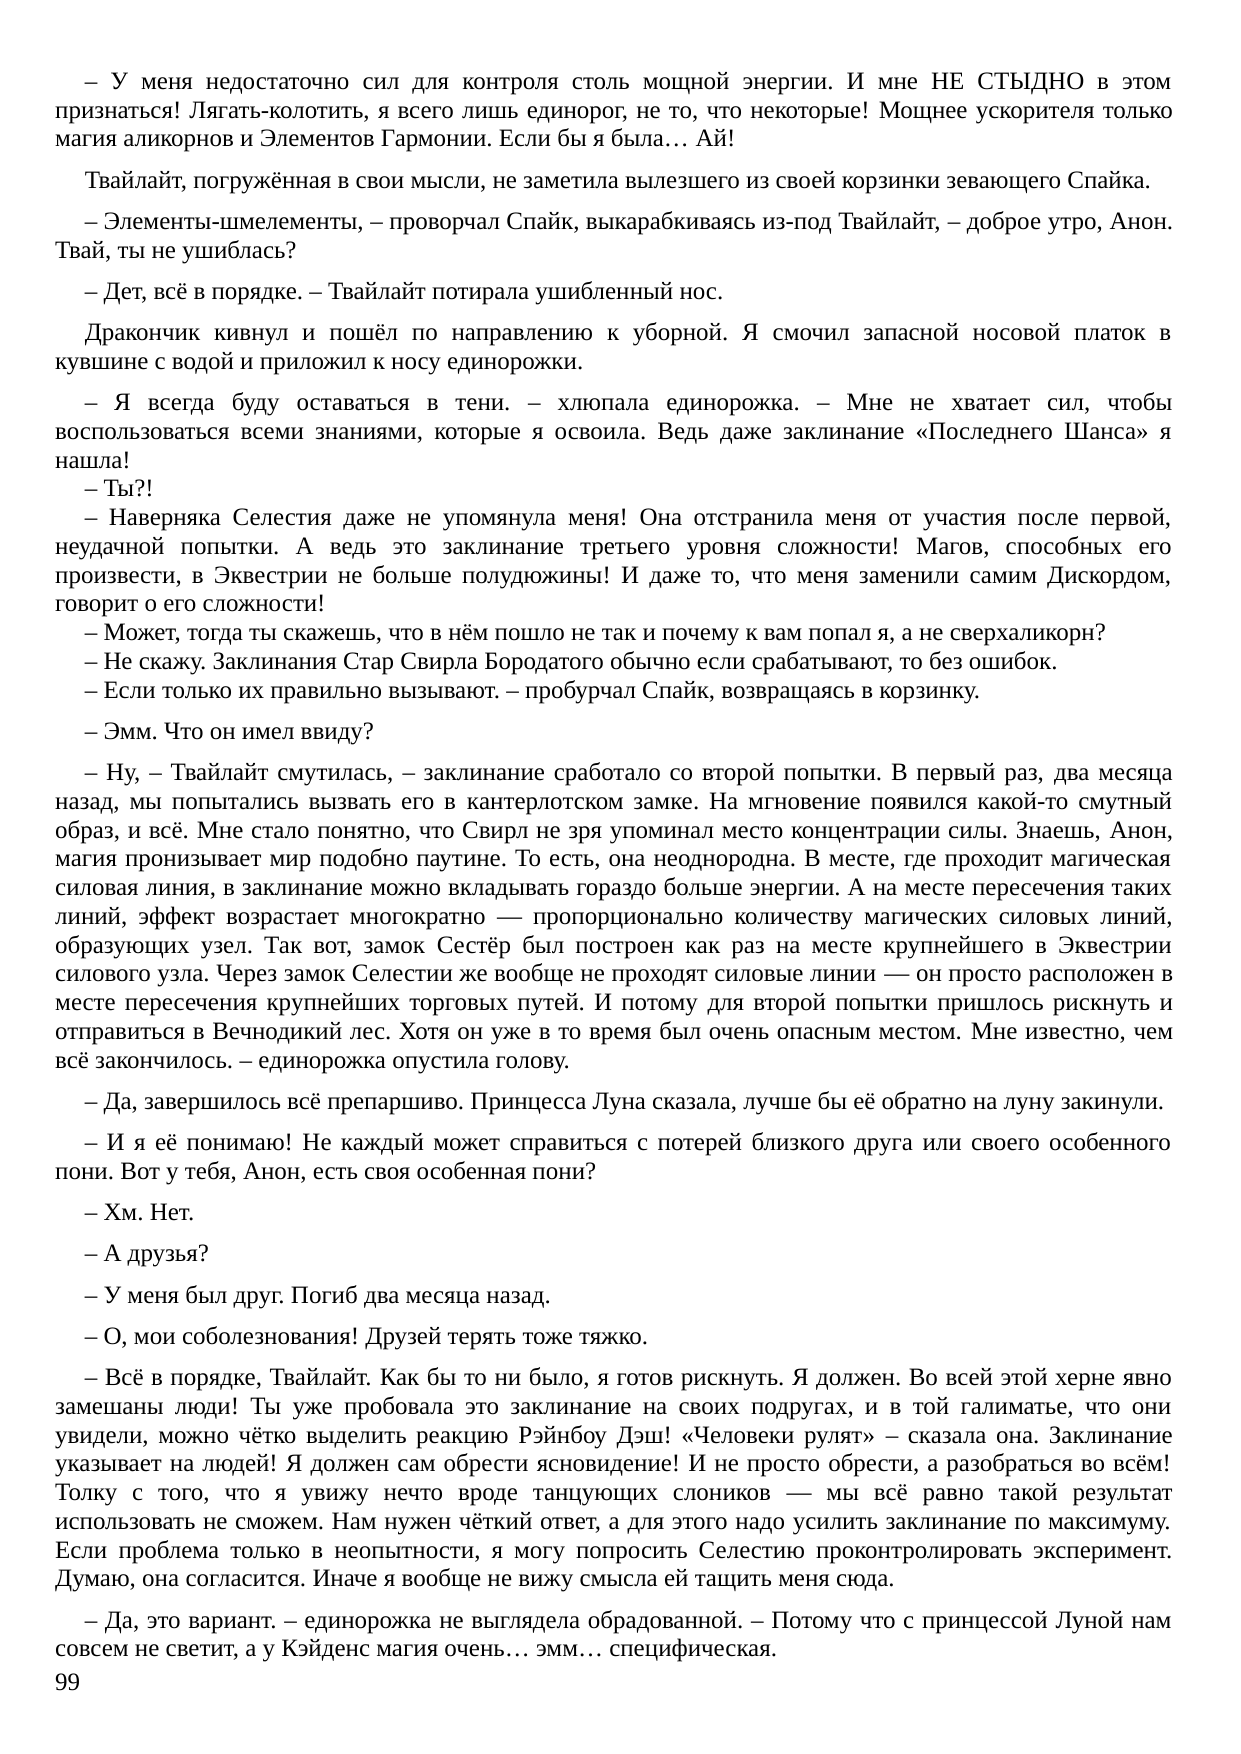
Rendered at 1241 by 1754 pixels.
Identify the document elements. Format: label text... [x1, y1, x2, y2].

text – И я её понимаю! Не каждый может справиться с потерей близкого друга или своего особенного пони. Вот у тебя, Анон, есть своя особенная пони? [55, 1127, 1173, 1185]
text – Всё в порядке, Твайлайт. Как бы то ни было, я готов рискнуть. Я должен. Во всей этой херне явно замешаны люди! Ты уже пробовала это заклинание на своих подругах, и в той галиматье, что они увидели, можно чётко выделить реакцию Рэйнбоу Дэш! «Человеки рулят» – сказала она. Заклинание указывает на людей! Я должен сам обрести ясновидение! И не просто обрести, а разобраться во всём! Толку с того, что я увижу нечто вроде танцующих слоников — мы всё равно такой результат использовать не сможем. Нам нужен чёткий ответ, а для этого надо усилить заклинание по максимуму. Если проблема только в неопытности, я могу попросить Селестию проконтролировать эксперимент. Думаю, она согласится. Иначе я вообще не вижу смысла ей тащить меня сюда. [55, 1362, 1173, 1592]
text – Ты?! [55, 473, 1173, 502]
text – Наверняка Селестия даже не упомянула меня! Она отстранила меня от участия после первой, неудачной попытки. А ведь это заклинание третьего уровня сложности! Магов, способных его произвести, в Эквестрии не больше полудюжины! И даже то, что меня заменили самим Дискордом, говорит о его сложности! [55, 502, 1173, 617]
text – У меня недостаточно сил для контроля столь мощной энергии. И мне НЕ СТЫДНО в этом признаться! Лягать-колотить, я всего лишь единорог, не то, что некоторые! Мощнее ускорителя только магия аликорнов и Элементов Гармонии. Если бы я была… Ай! [55, 66, 1173, 152]
text – Дет, всё в порядке. – Твайлайт потирала ушибленный нос. [55, 276, 1173, 305]
text – Может, тогда ты скажешь, что в нём пошло не так и почему к вам попал я, а не сверхаликорн? [55, 617, 1173, 646]
text – А друзья? [55, 1238, 1173, 1267]
text – О, мои соболезнования! Друзей терять тоже тяжко. [55, 1321, 1173, 1350]
text – Если только их правильно вызывают. – пробурчал Спайк, возвращаясь в корзинку. [55, 675, 1173, 703]
text – Эмм. Что он имел ввиду? [55, 716, 1173, 745]
text Дракончик кивнул и пошёл по направлению к уборной. Я смочил запасной носовой платок в кувшине с водой и приложил к носу единорожки. [55, 317, 1173, 375]
text – Хм. Нет. [55, 1197, 1173, 1226]
text – Не скажу. Заклинания Стар Свирла Бородатого обычно если срабатывают, то без ошибок. [55, 646, 1173, 675]
text – Да, завершилось всё препаршиво. Принцесса Луна сказала, лучше бы её обратно на луну закинули. [55, 1086, 1173, 1115]
text – Я всегда буду оставаться в тени. – хлюпала единорожка. – Мне не хватает сил, чтобы воспользоваться всеми знаниями, которые я освоила. Ведь даже заклинание «Последнего Шанса» я нашла! [55, 387, 1173, 473]
text Твайлайт, погружённая в свои мысли, не заметила вылезшего из своей корзинки зевающего Спайка. [55, 165, 1173, 193]
text – У меня был друг. Погиб два месяца назад. [55, 1280, 1173, 1308]
text – Да, это вариант. – единорожка не выглядела обрадованной. – Потому что с принцессой Луной нам совсем не светит, а у Кэйденс магия очень… эмм… специфическая. [55, 1605, 1173, 1662]
text – Ну, – Твайлайт смутилась, – заклинание сработало со второй попытки. В первый раз, два месяца назад, мы попытались вызвать его в кантерлотском замке. На мгновение появился какой-то смутный образ, и всё. Мне стало понятно, что Свирл не зря упоминал место концентрации силы. Знаешь, Анон, магия пронизывает мир подобно паутине. То есть, она неоднородна. В месте, где проходит магическая силовая линия, в заклинание можно вкладывать гораздо больше энергии. А на месте пересечения таких линий, эффект возрастает многократно — пропорционально количеству магических силовых линий, образующих узел. Так вот, замок Сестёр был построен как раз на месте крупнейшего в Эквестрии силового узла. Через замок Селестии же вообще не проходят силовые линии — он просто расположен в месте пересечения крупнейших торговых путей. И потому для второй попытки пришлось рискнуть и отправиться в Вечнодикий лес. Хотя он уже в то время был очень опасным местом. Мне известно, чем всё закончилось. – единорожка опустила голову. [55, 757, 1173, 1073]
text – Элементы-шмелементы, – проворчал Спайк, выкарабкиваясь из-под Твайлайт, – доброе утро, Анон. Твай, ты не ушиблась? [55, 206, 1173, 263]
